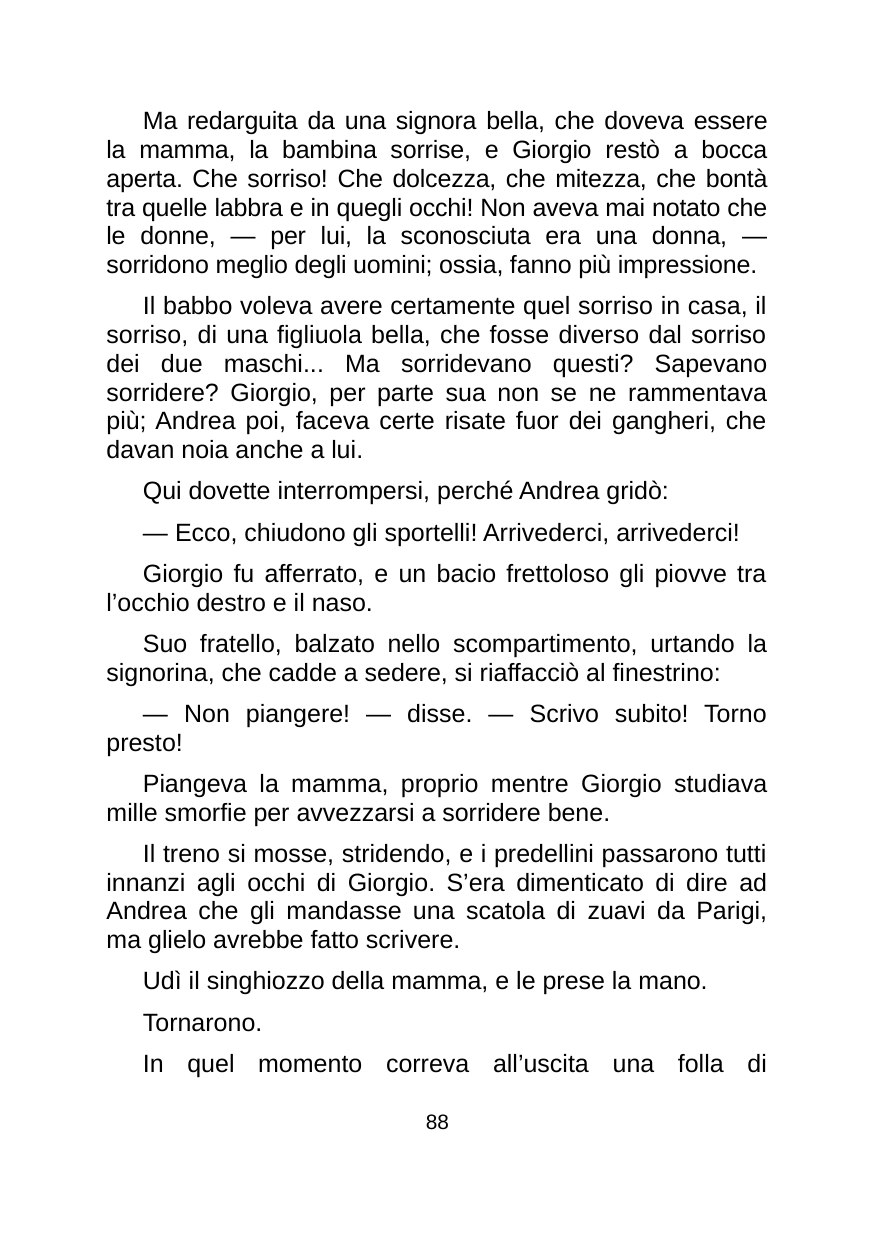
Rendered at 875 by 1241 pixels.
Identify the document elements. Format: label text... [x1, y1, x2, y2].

text Piangeva la mamma, proprio mentre Giorgio studiava mille smorfie per avvezzarsi a sorridere bene. [106, 769, 768, 826]
text Tornarono. [106, 1007, 768, 1036]
text Il treno si mosse, stridendo, e i predellini passarono tutti innanzi agli occhi di Giorgio. S’era dimenticato di dire ad Andrea che gli mandasse una scatola di zuavi da Parigi, ma glielo avrebbe fatto scrivere. [106, 839, 768, 954]
text Giorgio fu afferrato, e un bacio frettoloso gli piovve tra l’occhio destro e il naso. [106, 559, 768, 616]
text Qui dovette interrompersi, perché Andrea gridò: [106, 476, 768, 505]
text — Non piangere! — disse. — Scrivo subito! Torno presto! [106, 699, 768, 756]
text Ma redarguita da una signora bella, che doveva essere la mamma, la bambina sorrise, e Giorgio restò a bocca aperta. Che sorriso! Che dolcezza, che mitezza, che bontà tra quelle labbra e in quegli occhi! Non aveva mai notato che le donne, — per lui, la sconosciuta era una donna, — sorridono meglio degli uomini; ossia, fanno più impressione. [106, 106, 768, 279]
text Suo fratello, balzato nello scompartimento, urtando la signorina, che cadde a sedere, si riaffacciò al finestrino: [106, 629, 768, 686]
text In quel momento correva all’uscita una folla di [106, 1049, 768, 1077]
text Il babbo voleva avere certamente quel sorriso in casa, il sorriso, di una figliuola bella, che fosse diverso dal sorriso dei due maschi... Ma sorridevano questi? Sapevano sorridere? Giorgio, per parte sua non se ne rammentava più; Andrea poi, faceva certe risate fuor dei gangheri, che davan noia anche a lui. [106, 291, 768, 464]
text — Ecco, chiudono gli sportelli! Arrivederci, arrivederci! [106, 517, 768, 546]
text Udì il singhiozzo della mamma, e le prese la mano. [106, 966, 768, 995]
